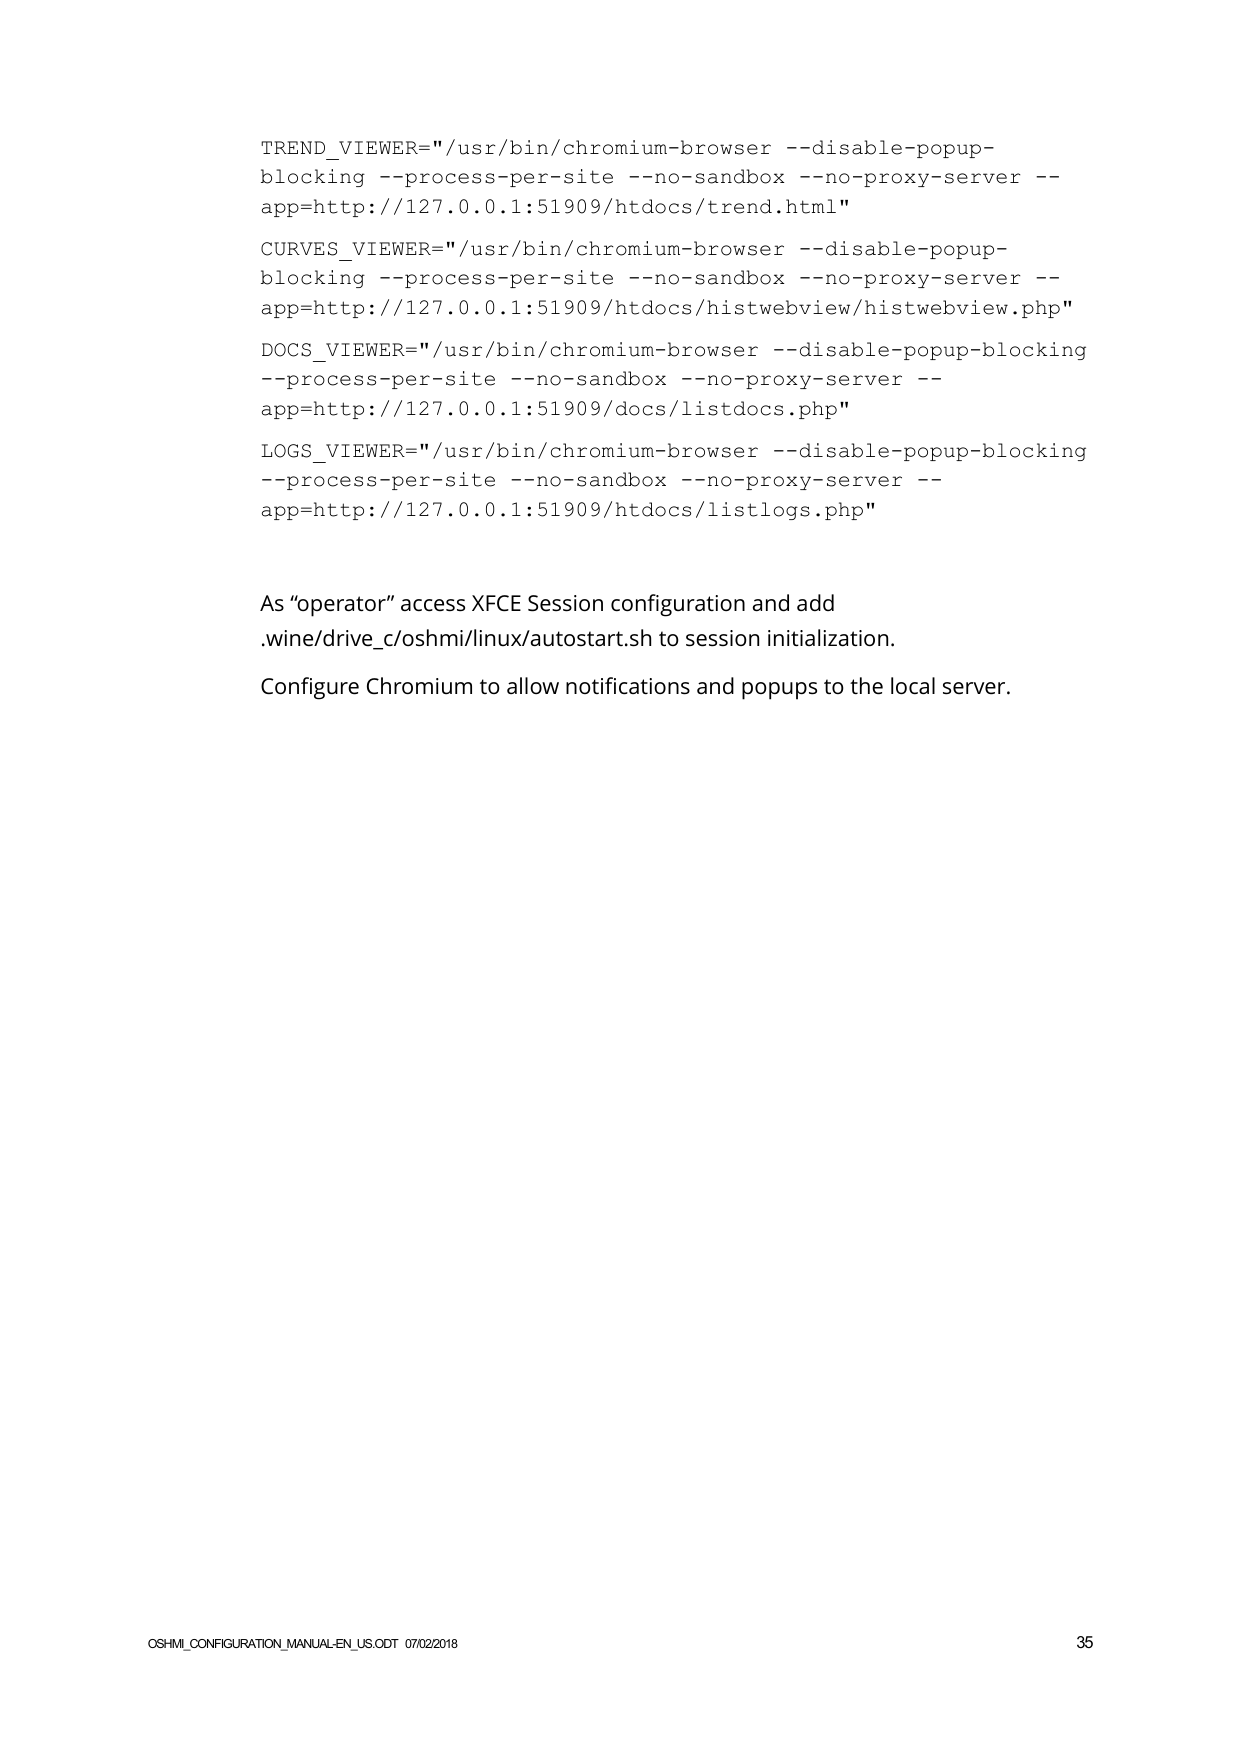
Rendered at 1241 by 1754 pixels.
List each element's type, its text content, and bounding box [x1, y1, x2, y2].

text DOCS_VIEWER="/usr/bin/chromium-browser --disable-popup-blocking --process-per-site --no-sandbox --no-proxy-server --app=http://127.0.0.1:51909/docs/listdocs.php" [260, 338, 1093, 422]
text TREND_VIEWER="/usr/bin/chromium-browser --disable-popup-blocking --process-per-site --no-sandbox --no-proxy-server --app=http://127.0.0.1:51909/htdocs/trend.html" [260, 136, 1093, 220]
text LOGS_VIEWER="/usr/bin/chromium-browser --disable-popup-blocking --process-per-site --no-sandbox --no-proxy-server --app=http://127.0.0.1:51909/htdocs/listlogs.php" [260, 439, 1093, 523]
text As “operator” access XFCE Session configuration and add .wine/drive_c/oshmi/linux/autostart.sh to session initialization. [260, 588, 1093, 653]
text Configure Chromium to allow notifications and popups to the local server. [260, 671, 1093, 701]
text CURVES_VIEWER="/usr/bin/chromium-browser --disable-popup-blocking --process-per-site --no-sandbox --no-proxy-server --app=http://127.0.0.1:51909/htdocs/histwebview/histwebview.php" [260, 237, 1093, 321]
